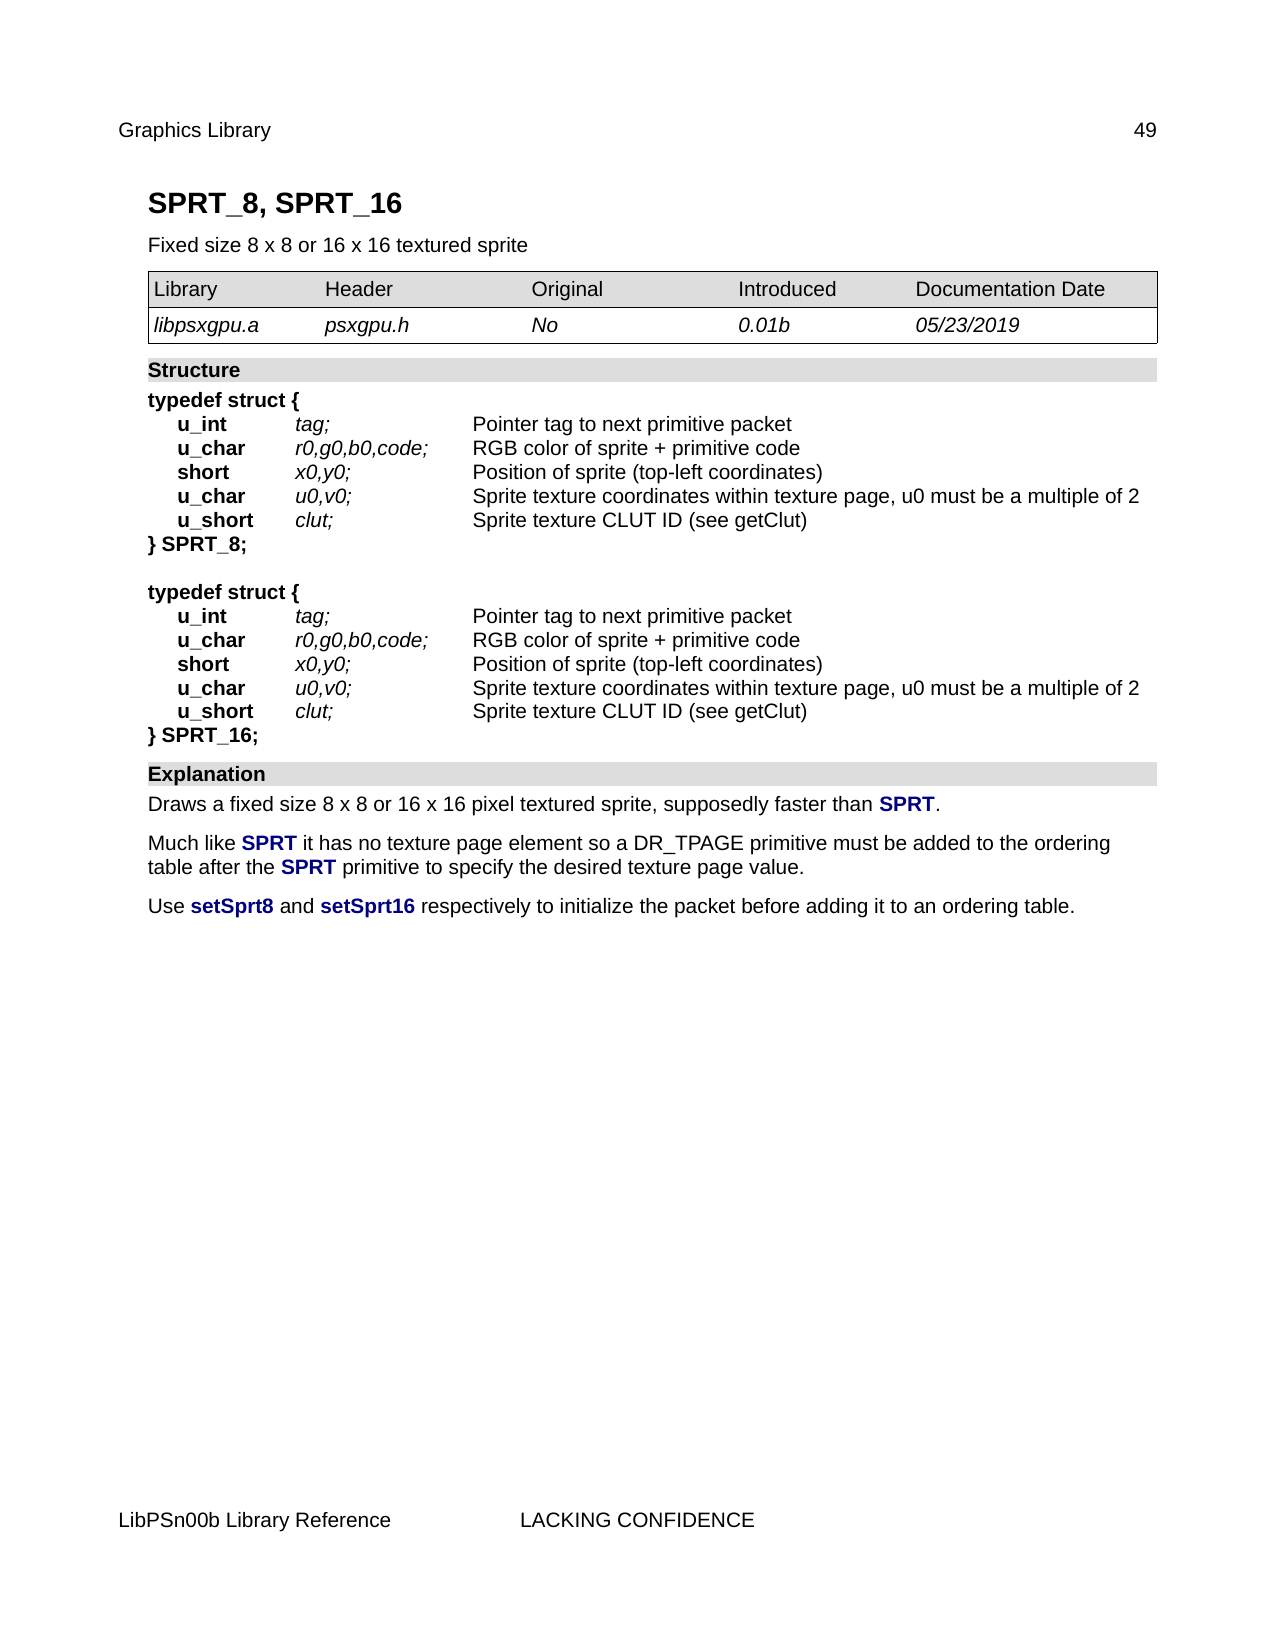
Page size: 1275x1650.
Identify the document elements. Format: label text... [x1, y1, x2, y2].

subtitle Explanation [148, 762, 1157, 786]
text Library Header Original Introduced Documentation Date [149, 272, 1157, 307]
text u_int tag; Pointer tag to next primitive packet [148, 412, 1157, 436]
text libpsxgpu.a psxgpu.h No 0.01b 05/23/2019 [149, 308, 1157, 343]
text short x0,y0; Position of sprite (top-left coordinates) [148, 651, 1157, 675]
text Draws a fixed size 8 x 8 or 16 x 16 pixel textured sprite, supposedly faster than SPRT. [148, 792, 1157, 816]
text Use setSprt8 and setSprt16 respectively to initialize the packet before adding it to an ordering table. [148, 893, 1157, 917]
text u_int tag; Pointer tag to next primitive packet [148, 603, 1157, 627]
text u_char r0,g0,b0,code; RGB color of sprite + primitive code [148, 627, 1157, 651]
text Much like SPRT it has no texture page element so a DR_TPAGE primitive must be added to the ordering table after the SPRT primitive to specify the desired texture page value. [148, 831, 1157, 879]
text short x0,y0; Position of sprite (top-left coordinates) [148, 460, 1157, 484]
text u_short clut; Sprite texture CLUT ID (see getClut) [148, 699, 1157, 723]
text u_short clut; Sprite texture CLUT ID (see getClut) [148, 508, 1157, 532]
text } SPRT_16; [148, 723, 1157, 747]
subtitle SPRT_8, SPRT_16 [148, 186, 1157, 220]
text } SPRT_8; [148, 532, 1157, 556]
text u_char u0,v0; Sprite texture coordinates within texture page, u0 must be a multiple of 2 [148, 484, 1157, 508]
text typedef struct { [148, 388, 1157, 412]
text Fixed size 8 x 8 or 16 x 16 textured sprite [148, 232, 1157, 256]
text typedef struct { [148, 579, 1157, 603]
text u_char u0,v0; Sprite texture coordinates within texture page, u0 must be a multiple of 2 [148, 675, 1157, 699]
text u_char r0,g0,b0,code; RGB color of sprite + primitive code [148, 436, 1157, 460]
subtitle Structure [148, 358, 1157, 382]
